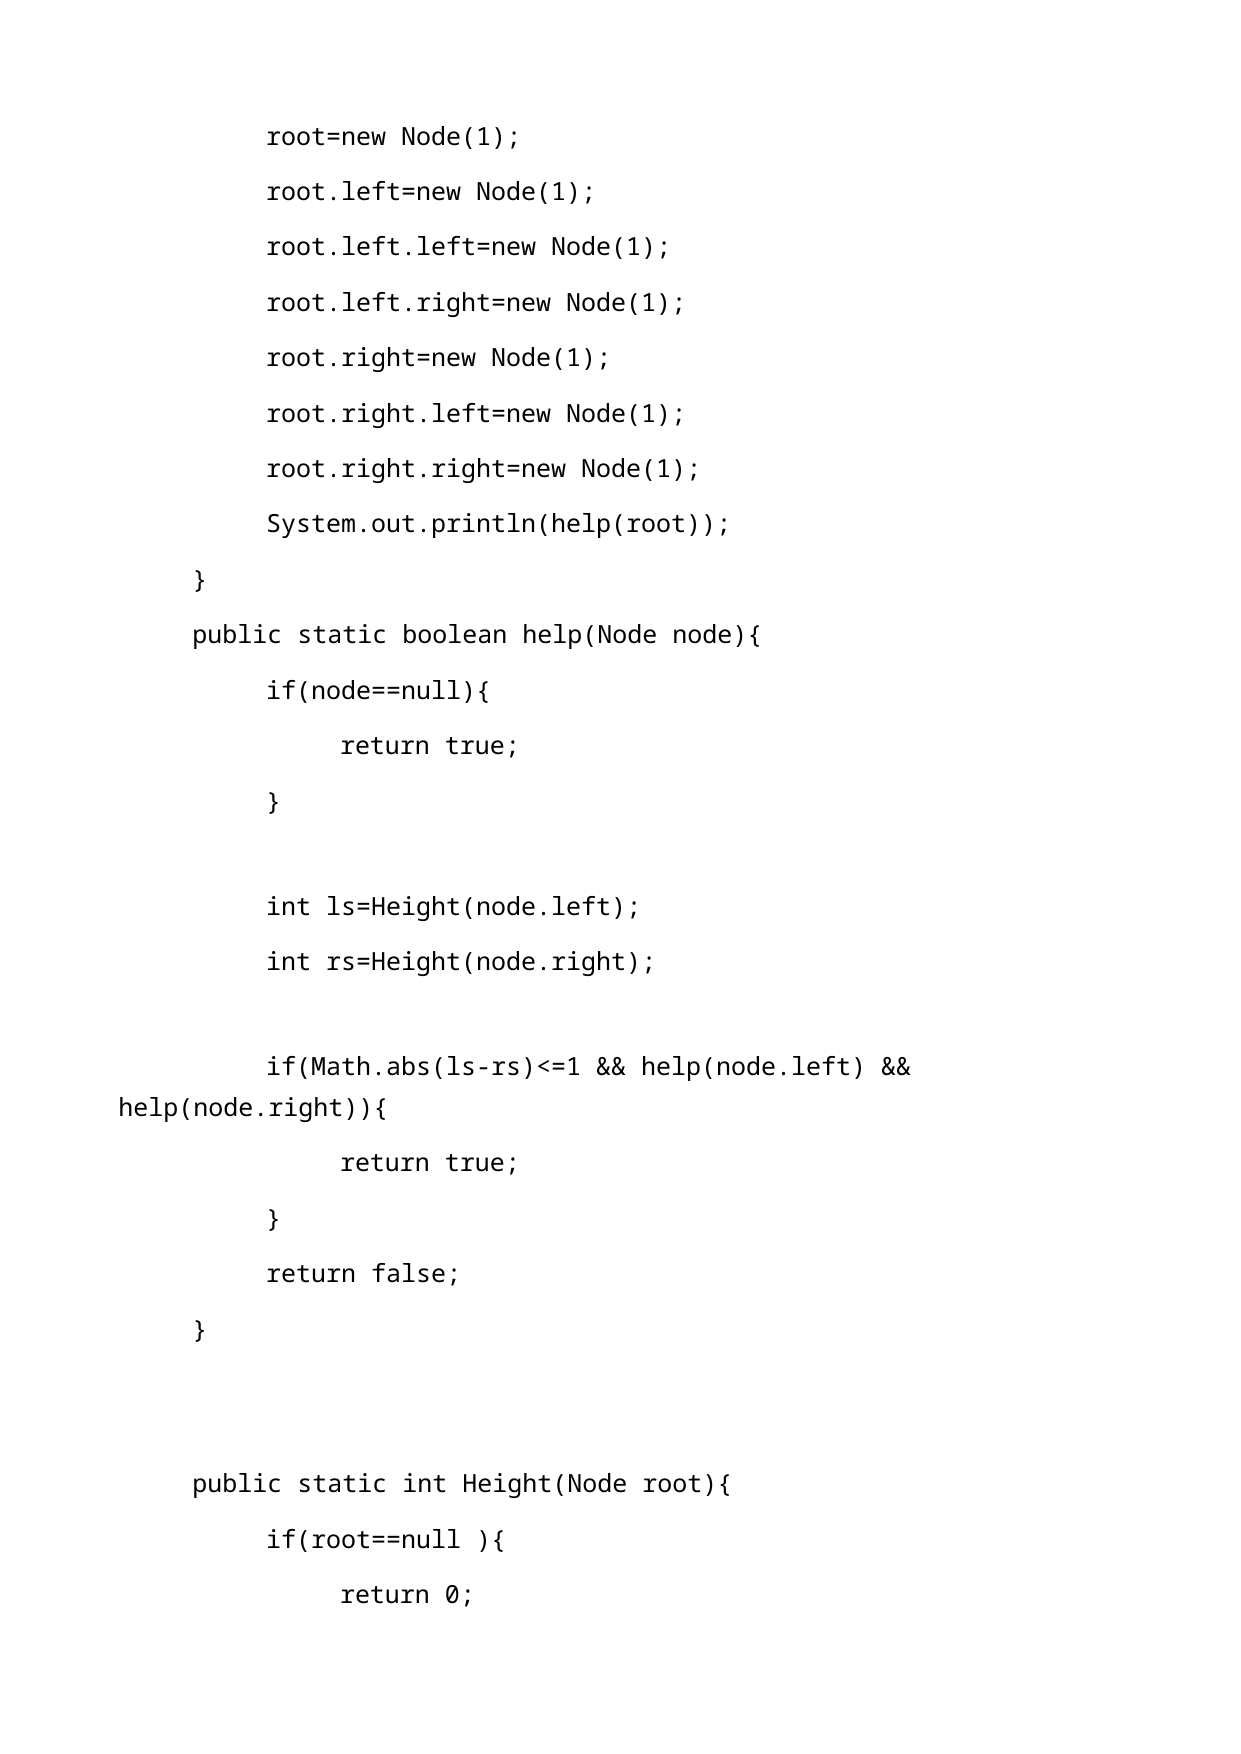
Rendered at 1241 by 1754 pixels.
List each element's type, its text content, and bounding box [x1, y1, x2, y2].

text int rs=Height(node.right); [118, 944, 1122, 978]
text return true; [118, 1145, 1122, 1179]
text return false; [118, 1256, 1122, 1290]
text root.right.left=new Node(1); [118, 395, 1122, 429]
text int ls=Height(node.left); [118, 888, 1122, 922]
text root.left.right=new Node(1); [118, 284, 1122, 318]
text } [118, 561, 1122, 596]
text } [118, 1311, 1122, 1345]
text if(node==null){ [118, 672, 1122, 706]
text public static boolean help(Node node){ [118, 617, 1122, 651]
text System.out.println(help(root)); [118, 506, 1122, 540]
text return true; [118, 728, 1122, 762]
text } [118, 783, 1122, 817]
text root.right.right=new Node(1); [118, 451, 1122, 485]
text root.left=new Node(1); [118, 173, 1122, 208]
text if(Math.abs(ls-rs)<=1 && help(node.left) && help(node.right)){ [118, 1049, 1122, 1124]
text return 0; [118, 1577, 1122, 1611]
text root=new Node(1); [118, 118, 1122, 152]
text root.right=new Node(1); [118, 340, 1122, 374]
text root.left.left=new Node(1); [118, 229, 1122, 263]
text } [118, 1200, 1122, 1234]
text public static int Height(Node root){ [118, 1466, 1122, 1500]
text if(root==null ){ [118, 1521, 1122, 1556]
